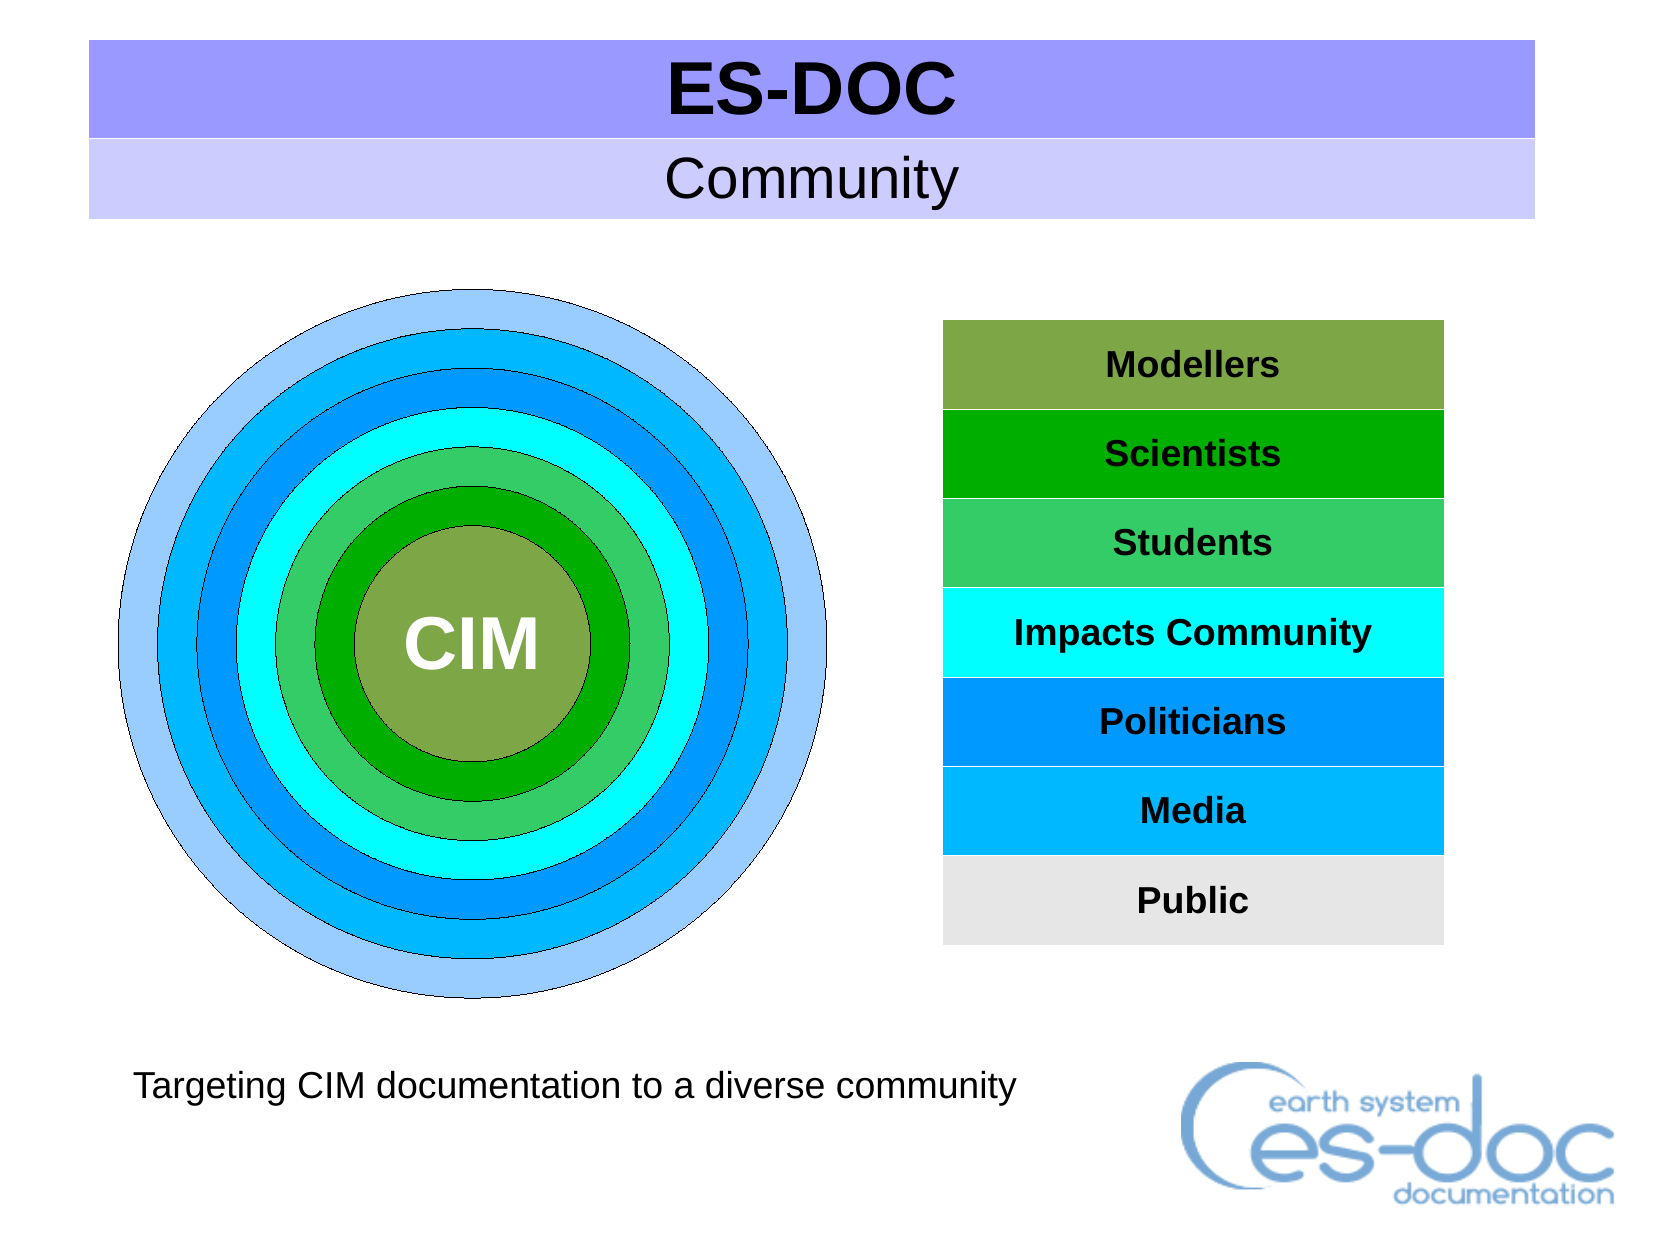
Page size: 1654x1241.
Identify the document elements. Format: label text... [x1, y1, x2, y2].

table_cell Community [89, 139, 1535, 219]
table_cell Public [943, 856, 1444, 945]
picture [1181, 1062, 1616, 1211]
table_cell Students [943, 499, 1444, 587]
table_header ES-DOC [89, 40, 1535, 138]
table_cell Media [943, 767, 1444, 855]
table_cell Politicians [943, 678, 1444, 766]
text_box CIM [354, 525, 591, 762]
table_cell Scientists [943, 410, 1444, 498]
table_cell Impacts Community [943, 588, 1444, 677]
text_box [118, 289, 827, 999]
table_header Modellers [943, 320, 1444, 409]
text_box Targeting CIM documentation to a diverse community [118, 1057, 1211, 1114]
